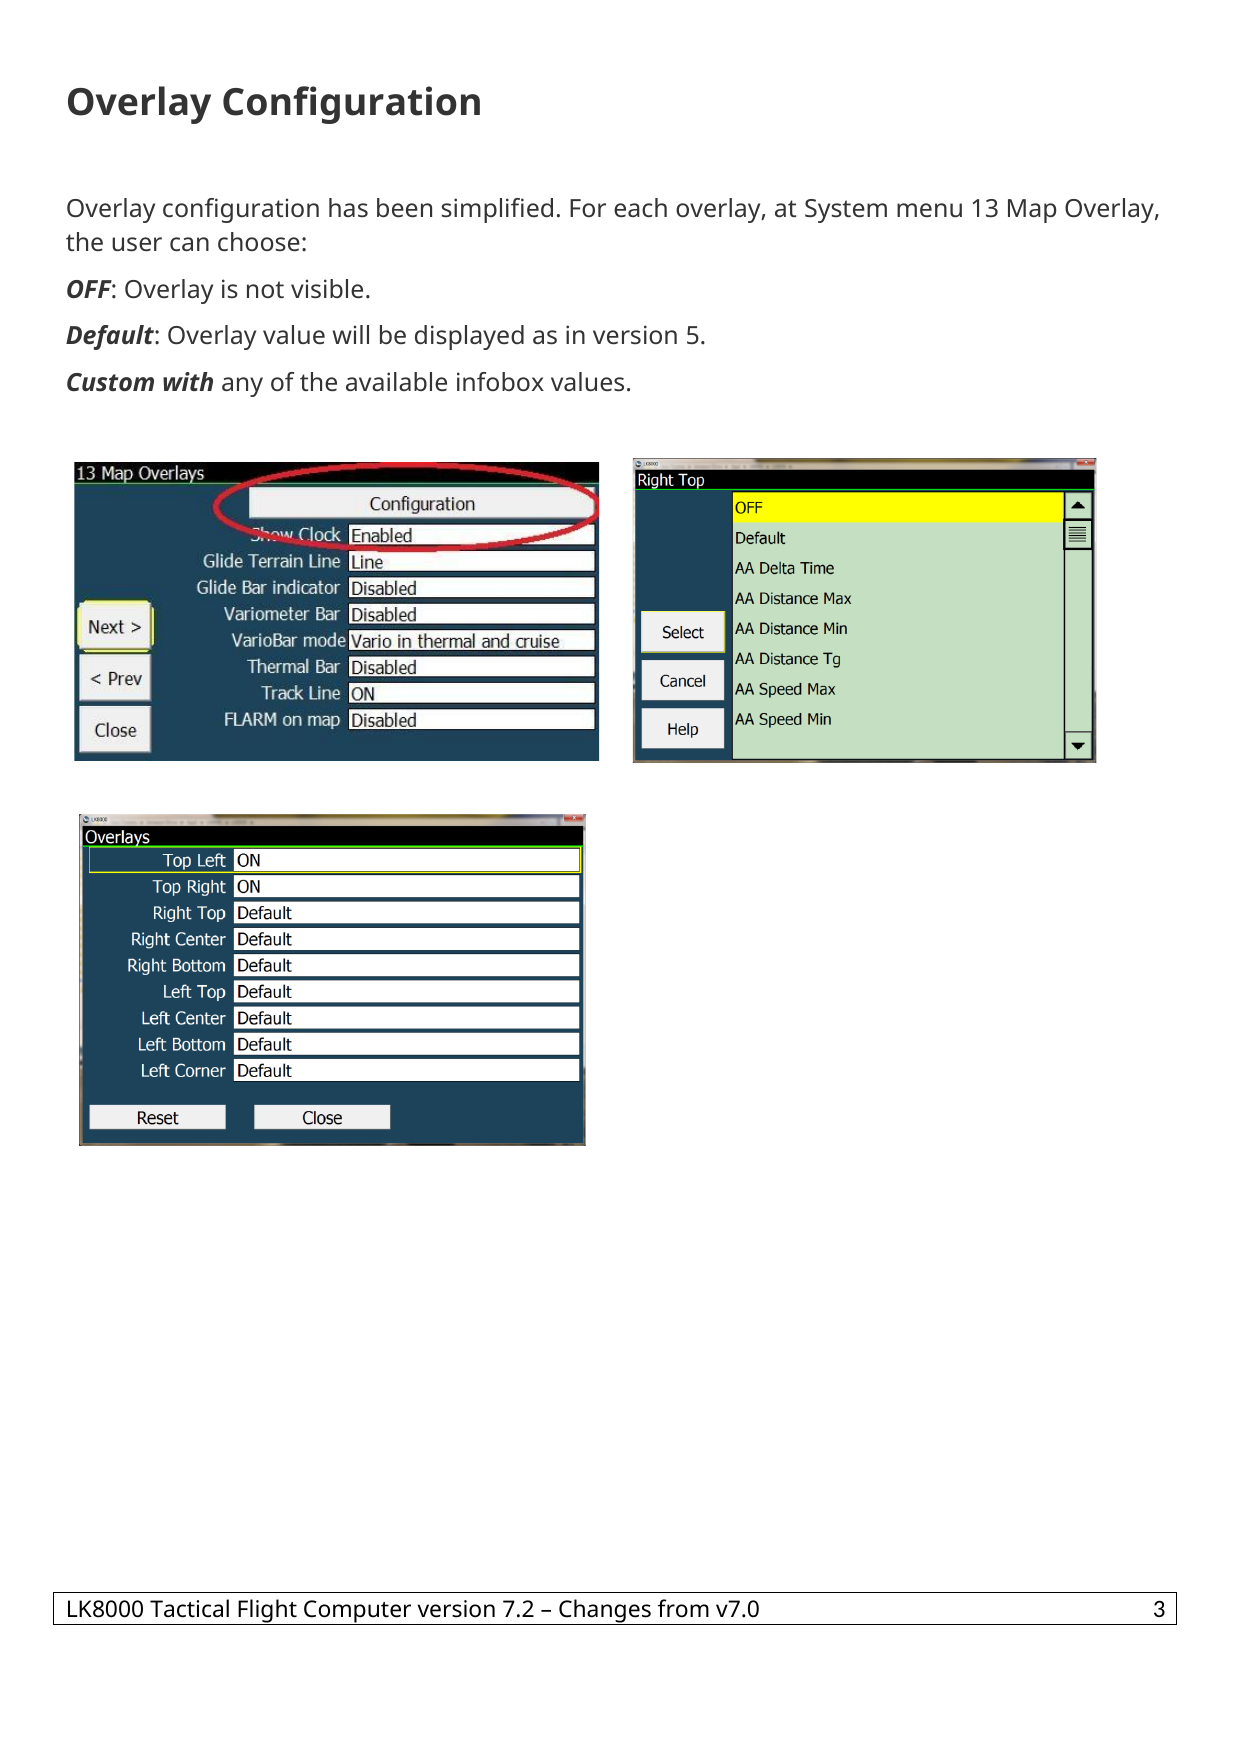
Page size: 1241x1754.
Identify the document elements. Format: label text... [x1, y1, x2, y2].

picture [79, 814, 586, 1146]
text Overlay configuration has been simplified. For each overlay, at System menu 13 Map Overlay, the user can choose: [66, 191, 1181, 259]
subtitle Overlay Configuration [66, 75, 1181, 126]
text Custom with any of the available infobox values. [66, 364, 1181, 398]
text Default: Overlay value will be displayed as in version 5. [66, 318, 1181, 352]
picture [74, 462, 600, 761]
picture [632, 458, 1097, 763]
text OFF: Overlay is not visible. [66, 271, 1181, 305]
